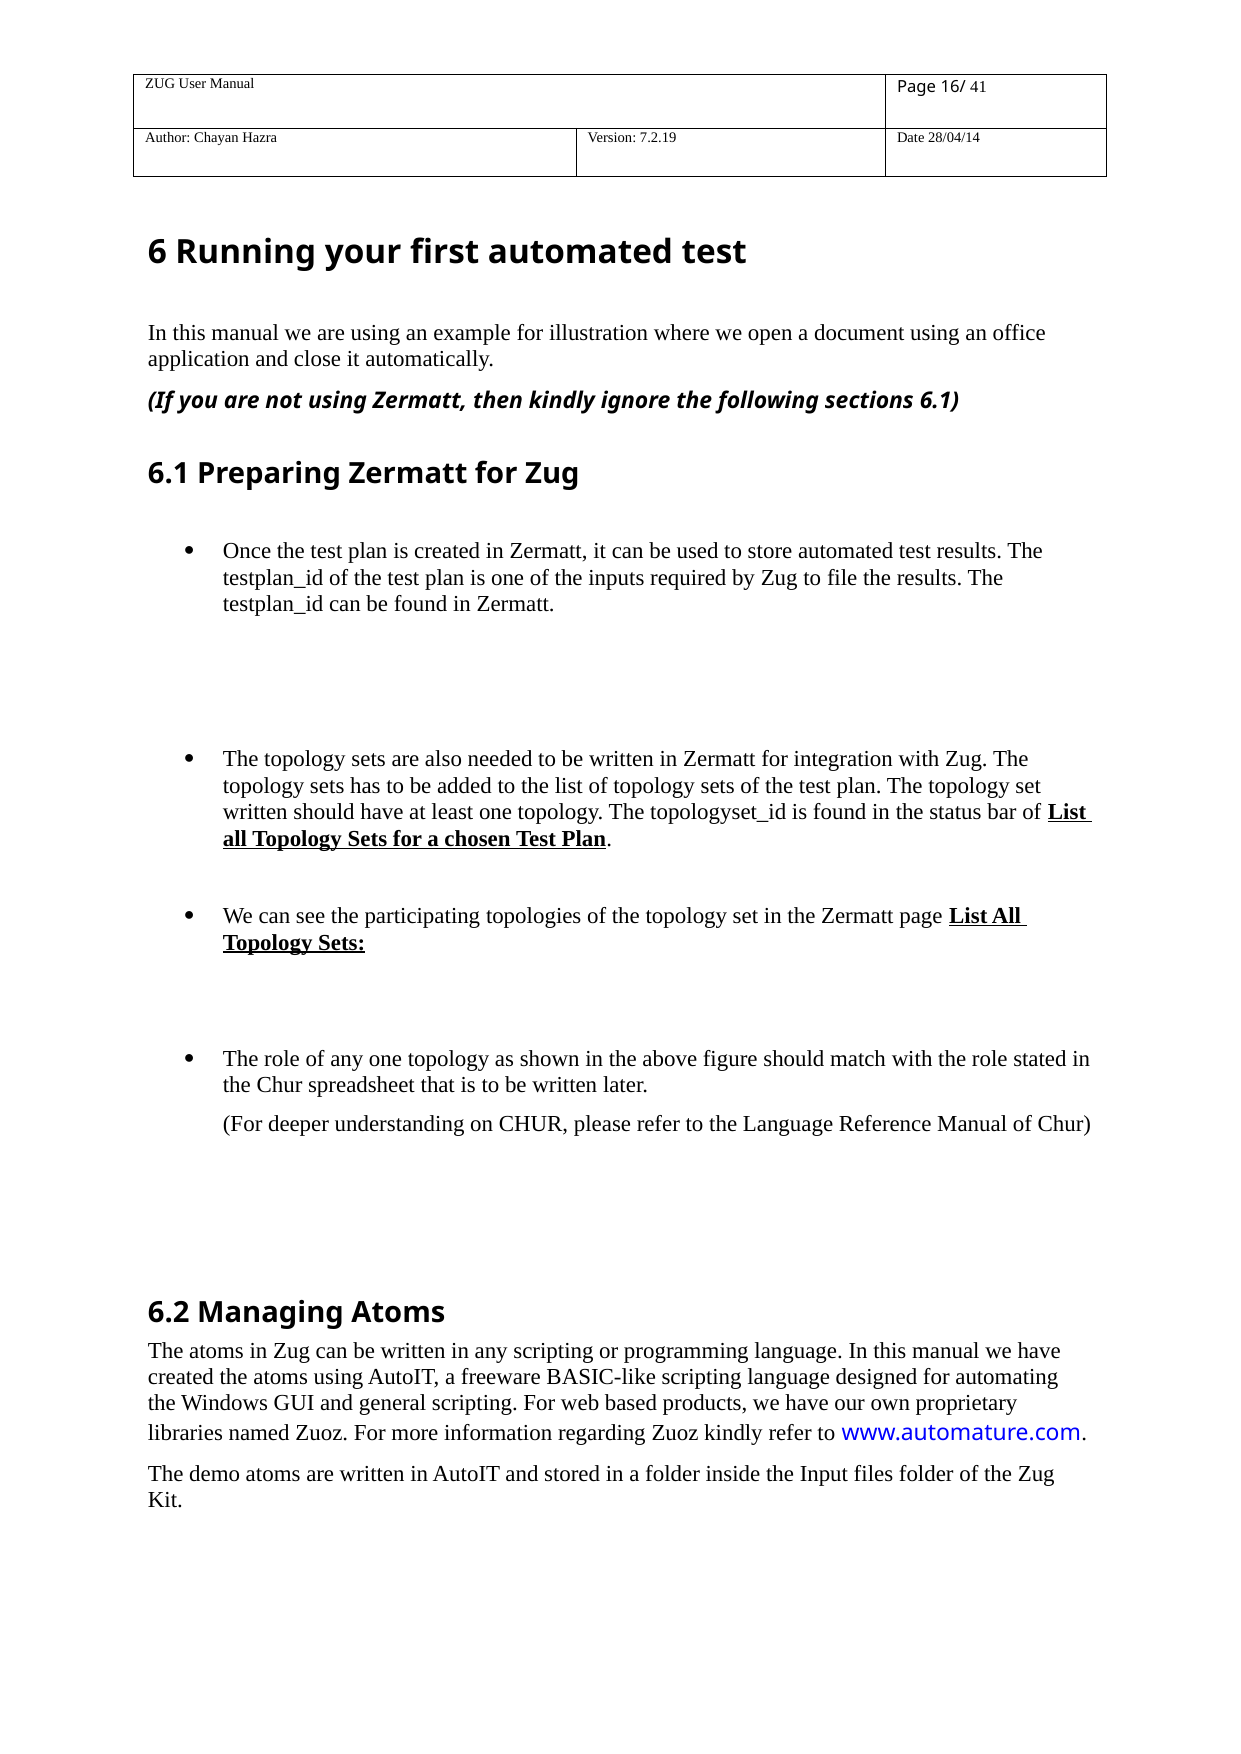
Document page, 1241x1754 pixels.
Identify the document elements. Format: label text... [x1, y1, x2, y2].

text The demo atoms are written in AutoIT and stored in a folder inside the Input files folder of the Zug Kit. [148, 1459, 1092, 1512]
text (For deeper understanding on CHUR, please refer to the Language Reference Manual of Chur) [223, 1110, 1092, 1137]
text (If you are not using Zermatt, then kindly ignore the following sections 6.1) [148, 384, 1092, 415]
list We can see the participating topologies of the topology set in the Zermatt page List All Topology Sets: [185, 902, 1092, 955]
list The topology sets are also needed to be written in Zermatt for integration with Zug. The topology sets has to be added to the list of topology sets of the test plan. The topology set written should have at least one topology. The topologyset_id is found in the status bar of List all Topology Sets for a chosen Test Plan. [185, 746, 1092, 851]
text In this manual we are using an example for illustration where we open a document using an office application and close it automatically. [148, 319, 1092, 371]
subtitle 6.1 Preparing Zermatt for Zug [148, 453, 1092, 492]
text The atoms in Zug can be written in any scripting or programming language. In this manual we have created the atoms using AutoIT, a freeware BASIC-like scripting language designed for automating the Windows GUI and general scripting. For web based products, we have our own proprietary libraries named Zuoz. For more information regarding Zuoz kindly refer to www.automature.com. [148, 1337, 1092, 1447]
list Once the test plan is created in Zermatt, it can be used to store automated test results. The testplan_id of the test plan is one of the inputs required by Zug to file the results. The testplan_id can be found in Zermatt. [185, 537, 1092, 616]
subtitle 6.2 Managing Atoms [148, 1291, 1092, 1331]
subtitle Running your first automated test [148, 228, 1092, 273]
list The role of any one topology as shown in the above figure should match with the role stated in the Chur spreadsheet that is to be written later. [185, 1045, 1092, 1098]
